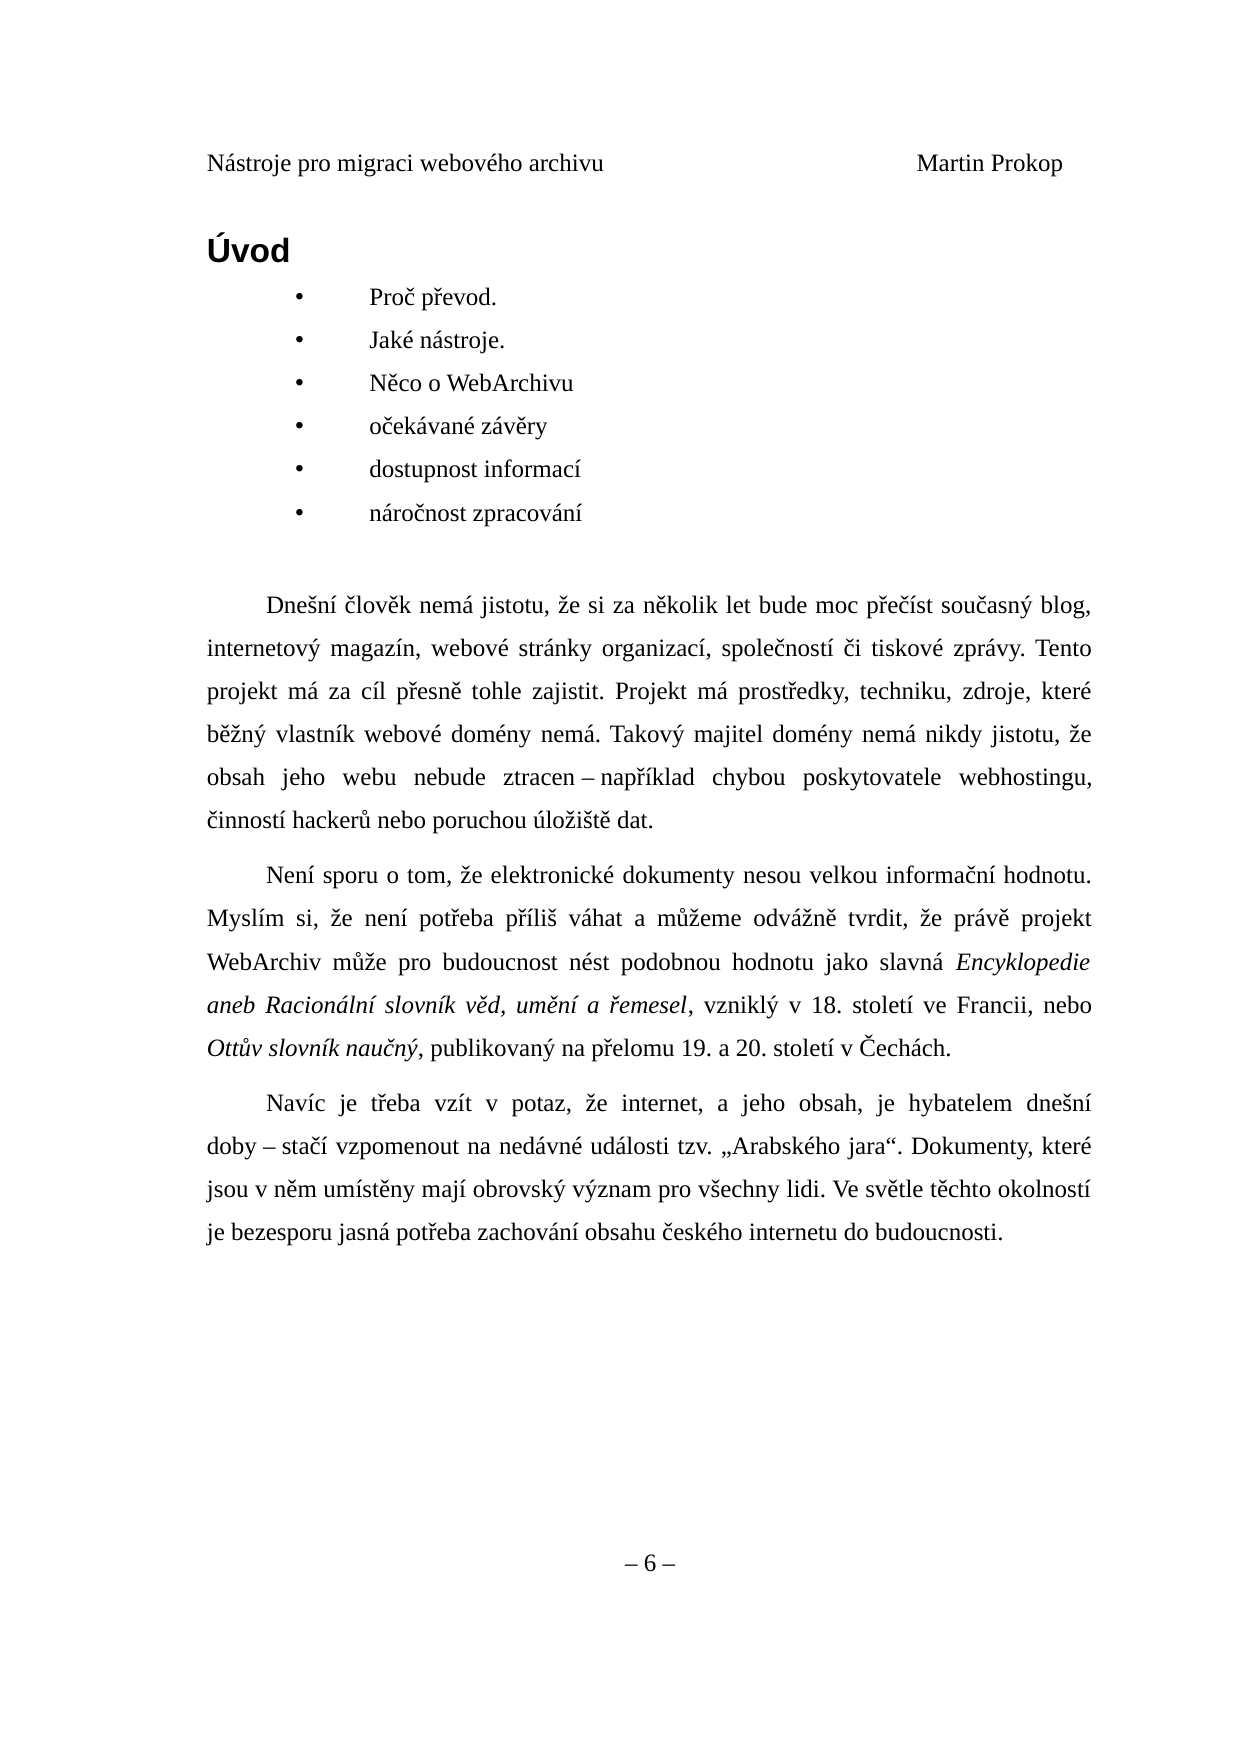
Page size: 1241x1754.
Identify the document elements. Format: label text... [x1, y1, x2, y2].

text Dnešní člověk nemá jistotu, že si za několik let bude moc přečíst současný blog, internetový magazín, webové stránky organizací, společností či tiskové zprávy. Tento projekt má za cíl přesně tohle zajistit. Projekt má prostředky, techniku, zdroje, které běžný vlastník webové domény nemá. Takový majitel domény nemá nikdy jistotu, že obsah jeho webu nebude ztracen – například chybou poskytovatele webhostingu, činností hackerů nebo poruchou úložiště dat. [207, 590, 1093, 834]
subtitle Úvod [207, 231, 1093, 269]
list dostupnost informací [295, 454, 1093, 483]
list Něco o WebArchivu [295, 368, 1093, 397]
list Jaké nástroje. [295, 325, 1093, 354]
text Není sporu o tom, že elektronické dokumenty nesou velkou informační hodnotu. Myslím si, že není potřeba příliš váhat a můžeme odvážně tvrdit, že právě projekt WebArchiv může pro budoucnost nést podobnou hodnotu jako slavná Encyklopedie aneb Racionální slovník věd, umění a řemesel, vzniklý v 18. století ve Francii, nebo Ottův slovník naučný, publikovaný na přelomu 19. a 20. století v Čechách. [207, 860, 1093, 1062]
list náročnost zpracování [295, 498, 1093, 526]
list očekávané závěry [295, 411, 1093, 440]
text Navíc je třeba vzít v potaz, že internet, a jeho obsah, je hybatelem dnešní doby – stačí vzpomenout na nedávné události tzv. „Arabského jara“. Dokumenty, které jsou v něm umístěny mají obrovský význam pro všechny lidi. Ve světle těchto okolností je bezesporu jasná potřeba zachování obsahu českého internetu do budoucnosti. [207, 1088, 1093, 1246]
list Proč převod. [295, 282, 1093, 311]
